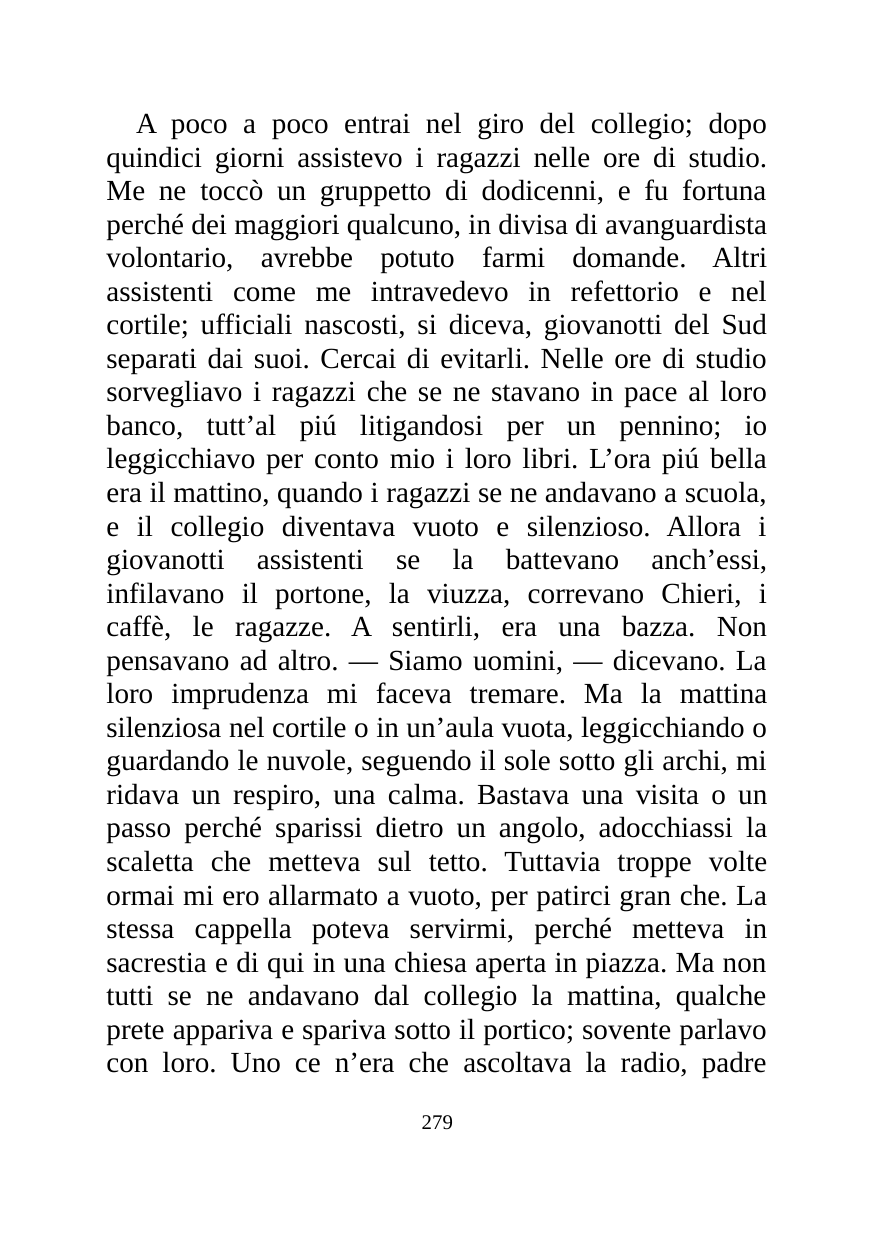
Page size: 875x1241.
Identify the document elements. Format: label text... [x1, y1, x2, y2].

text A poco a poco entrai nel giro del collegio; dopo quindici giorni assistevo i ragazzi nelle ore di studio. Me ne toccò un gruppetto di dodicenni, e fu fortuna perché dei maggiori qualcuno, in divisa di avanguardista volontario, avrebbe potuto farmi domande. Altri assistenti come me intravedevo in refettorio e nel cortile; ufficiali nascosti, si diceva, giovanotti del Sud separati dai suoi. Cercai di evitarli. Nelle ore di studio sorvegliavo i ragazzi che se ne stavano in pace al loro banco, tutt’al piú litigandosi per un pennino; io leggicchiavo per conto mio i loro libri. L’ora piú bella era il mattino, quando i ragazzi se ne andavano a scuola, e il collegio diventava vuoto e silenzioso. Allora i giovanotti assistenti se la battevano anch’essi, infilavano il portone, la viuzza, correvano Chieri, i caffè, le ragazze. A sentirli, era una bazza. Non pensavano ad altro. — Siamo uomini, — dicevano. La loro imprudenza mi faceva tremare. Ma la mattina silenziosa nel cortile o in un’aula vuota, leggicchiando o guardando le nuvole, seguendo il sole sotto gli archi, mi ridava un respiro, una calma. Bastava una visita o un passo perché sparissi dietro un angolo, adocchiassi la scaletta che metteva sul tetto. Tuttavia troppe volte ormai mi ero allarmato a vuoto, per patirci gran che. La stessa cappella poteva servirmi, perché metteva in sacrestia e di qui in una chiesa aperta in piazza. Ma non tutti se ne andavano dal collegio la mattina, qualche prete appariva e spariva sotto il portico; sovente parlavo con loro. Uno ce n’era che ascoltava la radio, padre [106, 106, 768, 1079]
